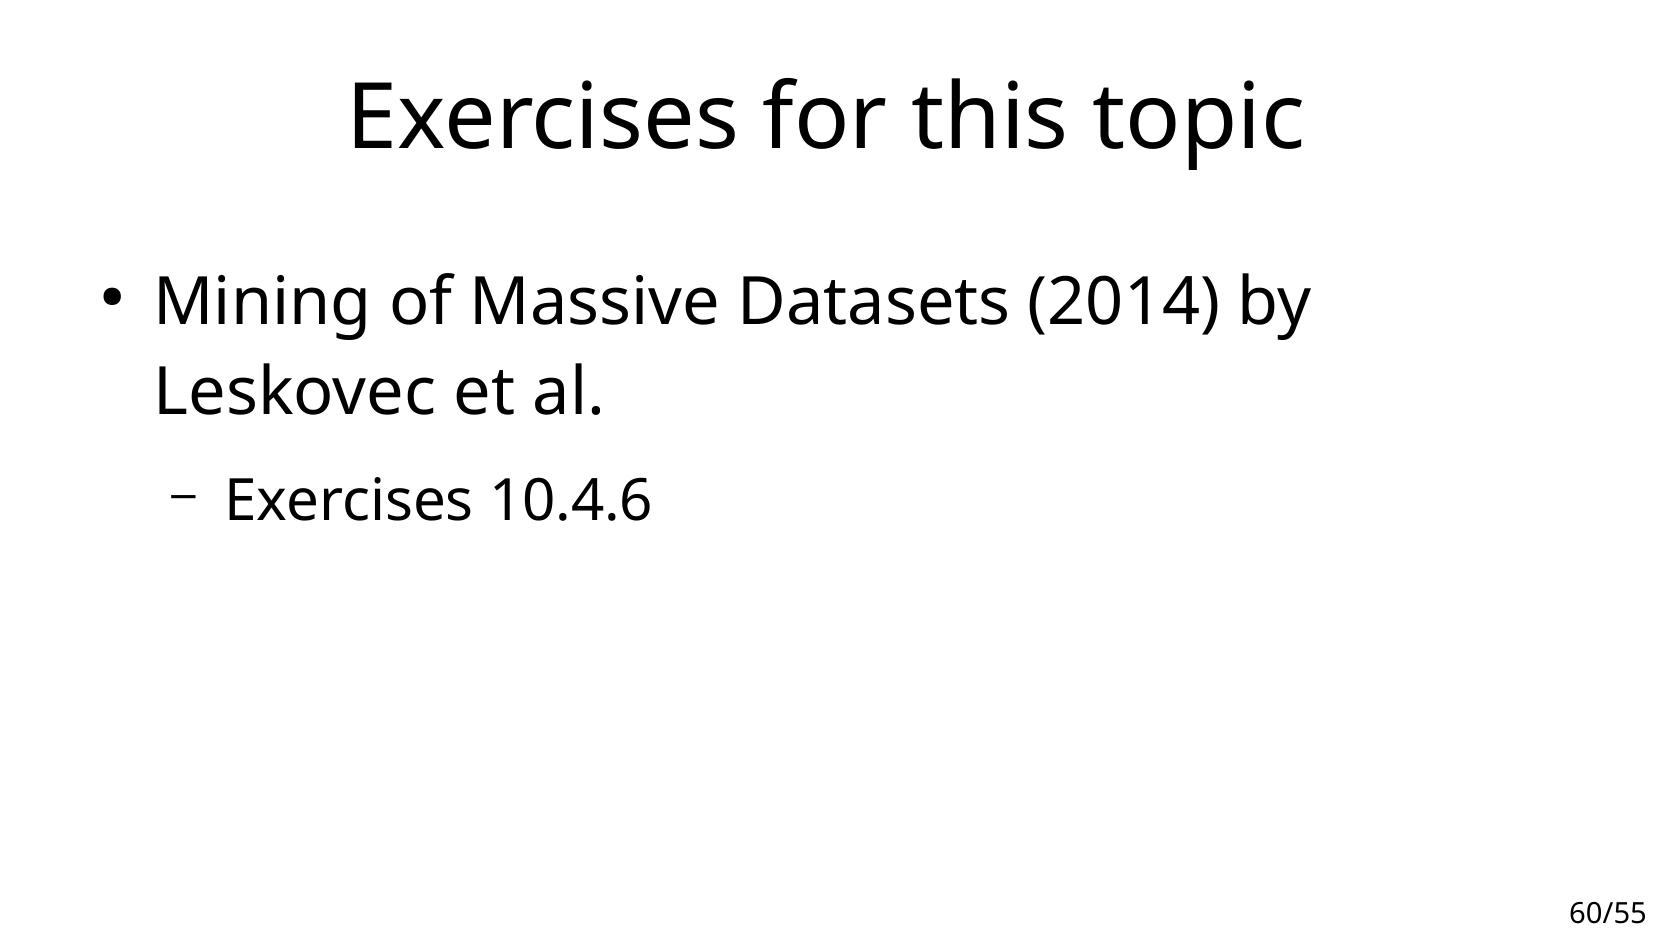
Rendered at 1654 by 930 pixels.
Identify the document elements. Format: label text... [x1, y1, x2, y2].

title Exercises for this topic [82, 1, 1571, 225]
list Mining of Massive Datasets (2014) by Leskovec et al. Exercises 10.4.6 [82, 252, 1571, 793]
